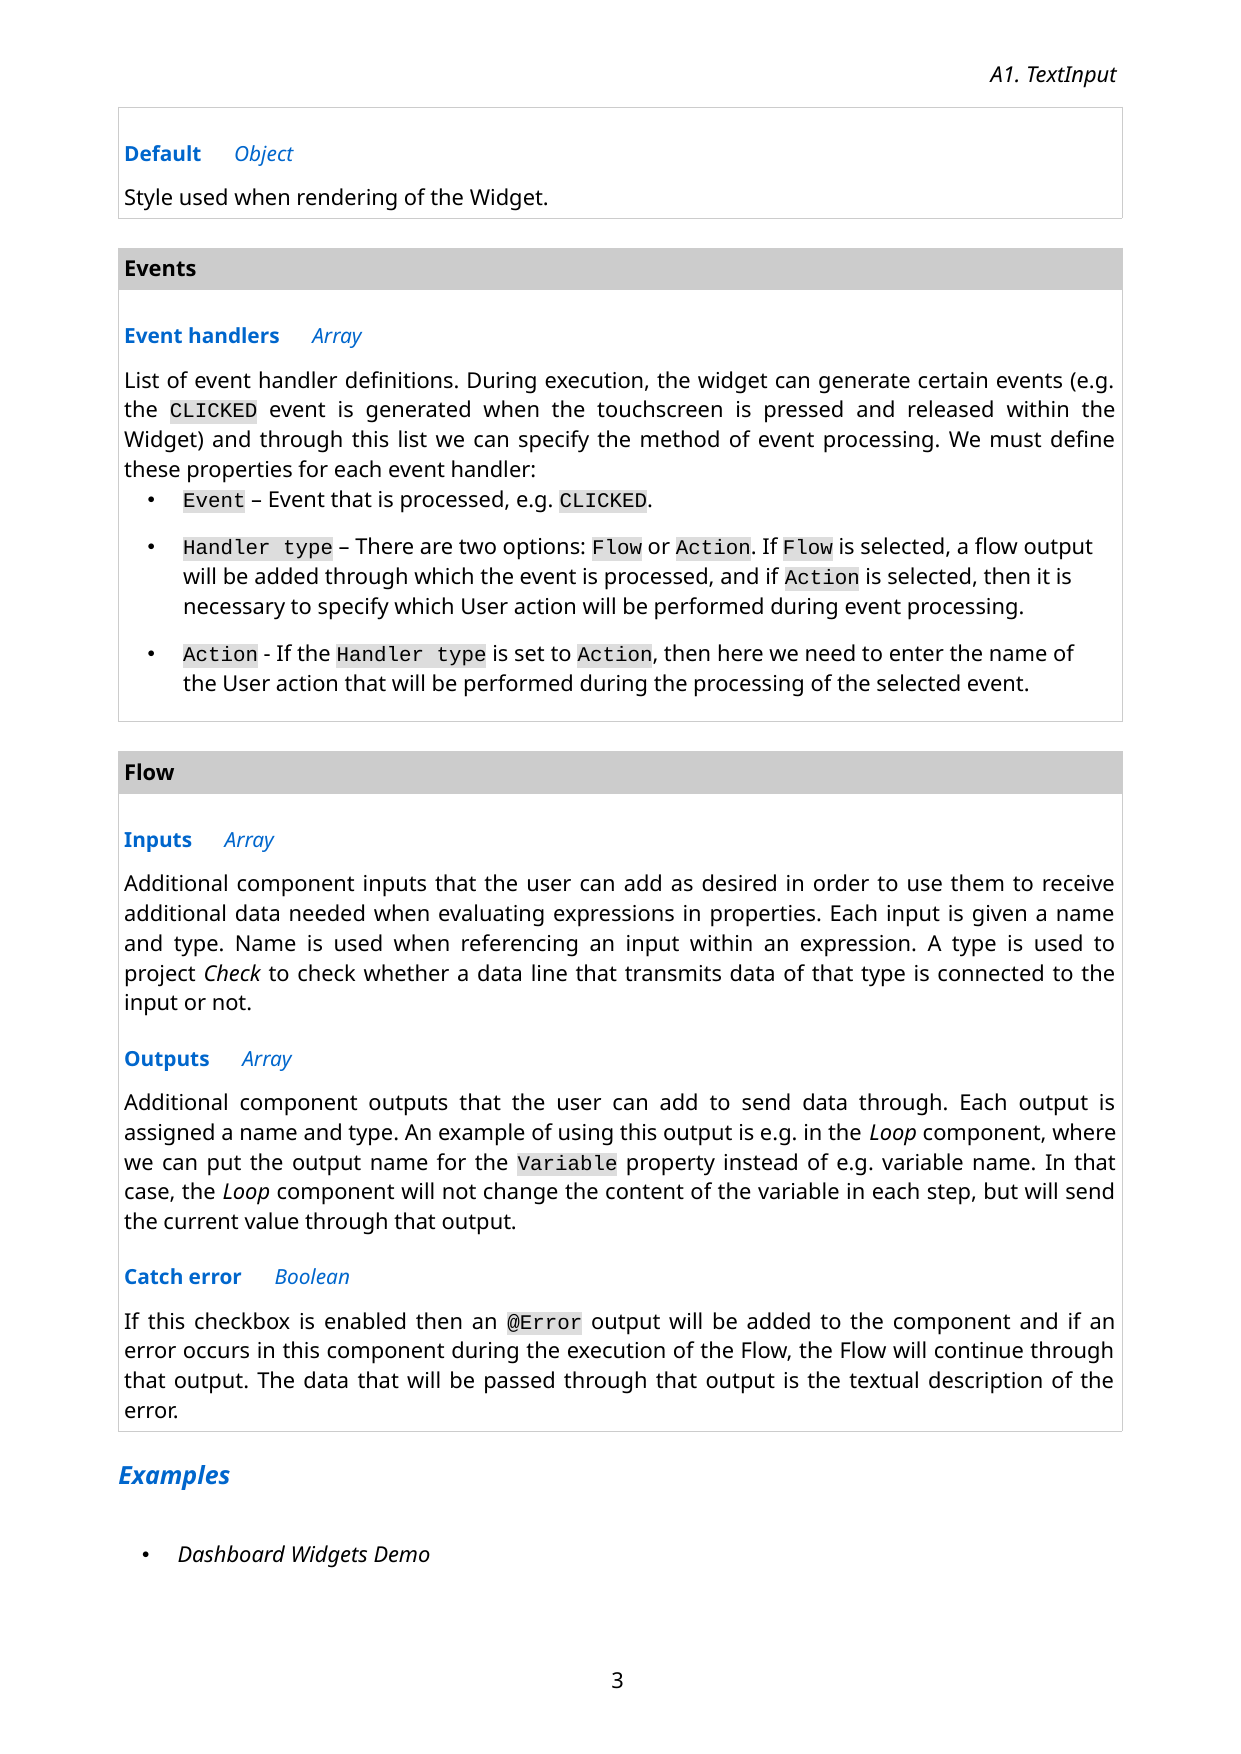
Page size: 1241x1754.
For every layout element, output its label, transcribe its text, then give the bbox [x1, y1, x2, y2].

table_cell Inputs Array Additional component inputs that the user can add as desired in order to use them to receive additional data needed when evaluating expressions in properties. Each input is given a name and type. Name is used when referencing an input within an expression. A type is used to project Check to check whether a data line that transmits data of that type is connected to the input or not. Outputs Array Additional component outputs that the user can add to send data through. Each output is assigned a name and type. An example of using this output is e.g. in the Loop component, where we can put the output name for the Variable property instead of e.g. variable name. In that case, the Loop component will not change the content of the variable in each step, but will send the current value through that output. Catch error Boolean If this checkbox is enabled then an @Error output will be added to the component and if an error occurs in this component during the execution of the Flow, the Flow will continue through that output. The data that will be passed through that output is the textual description of the error. [119, 794, 1122, 1431]
table_cell Default Object Style used when rendering of the Widget. [119, 108, 1122, 218]
table_header Events [119, 249, 1122, 289]
table_header Flow [119, 752, 1122, 793]
list Dashboard Widgets Demo [142, 1539, 1110, 1569]
subtitle Examples [118, 1457, 1122, 1491]
table_cell Event handlers Array List of event handler definitions. During execution, the widget can generate certain events (e.g. the CLICKED event is generated when the touchscreen is pressed and released within the Widget) and through this list we can specify the method of event processing. We must define these properties for each event handler: Event – Event that is processed, e.g. CLICKED. Handler type – There are two options: Flow or Action. If Flow is selected, a flow output will be added through which the event is processed, and if Action is selected, then it is necessary to specify which User action will be performed during event processing. Action - If the Handler type is set to Action, then here we need to enter the name of the User action that will be performed during the processing of the selected event. [119, 290, 1122, 721]
